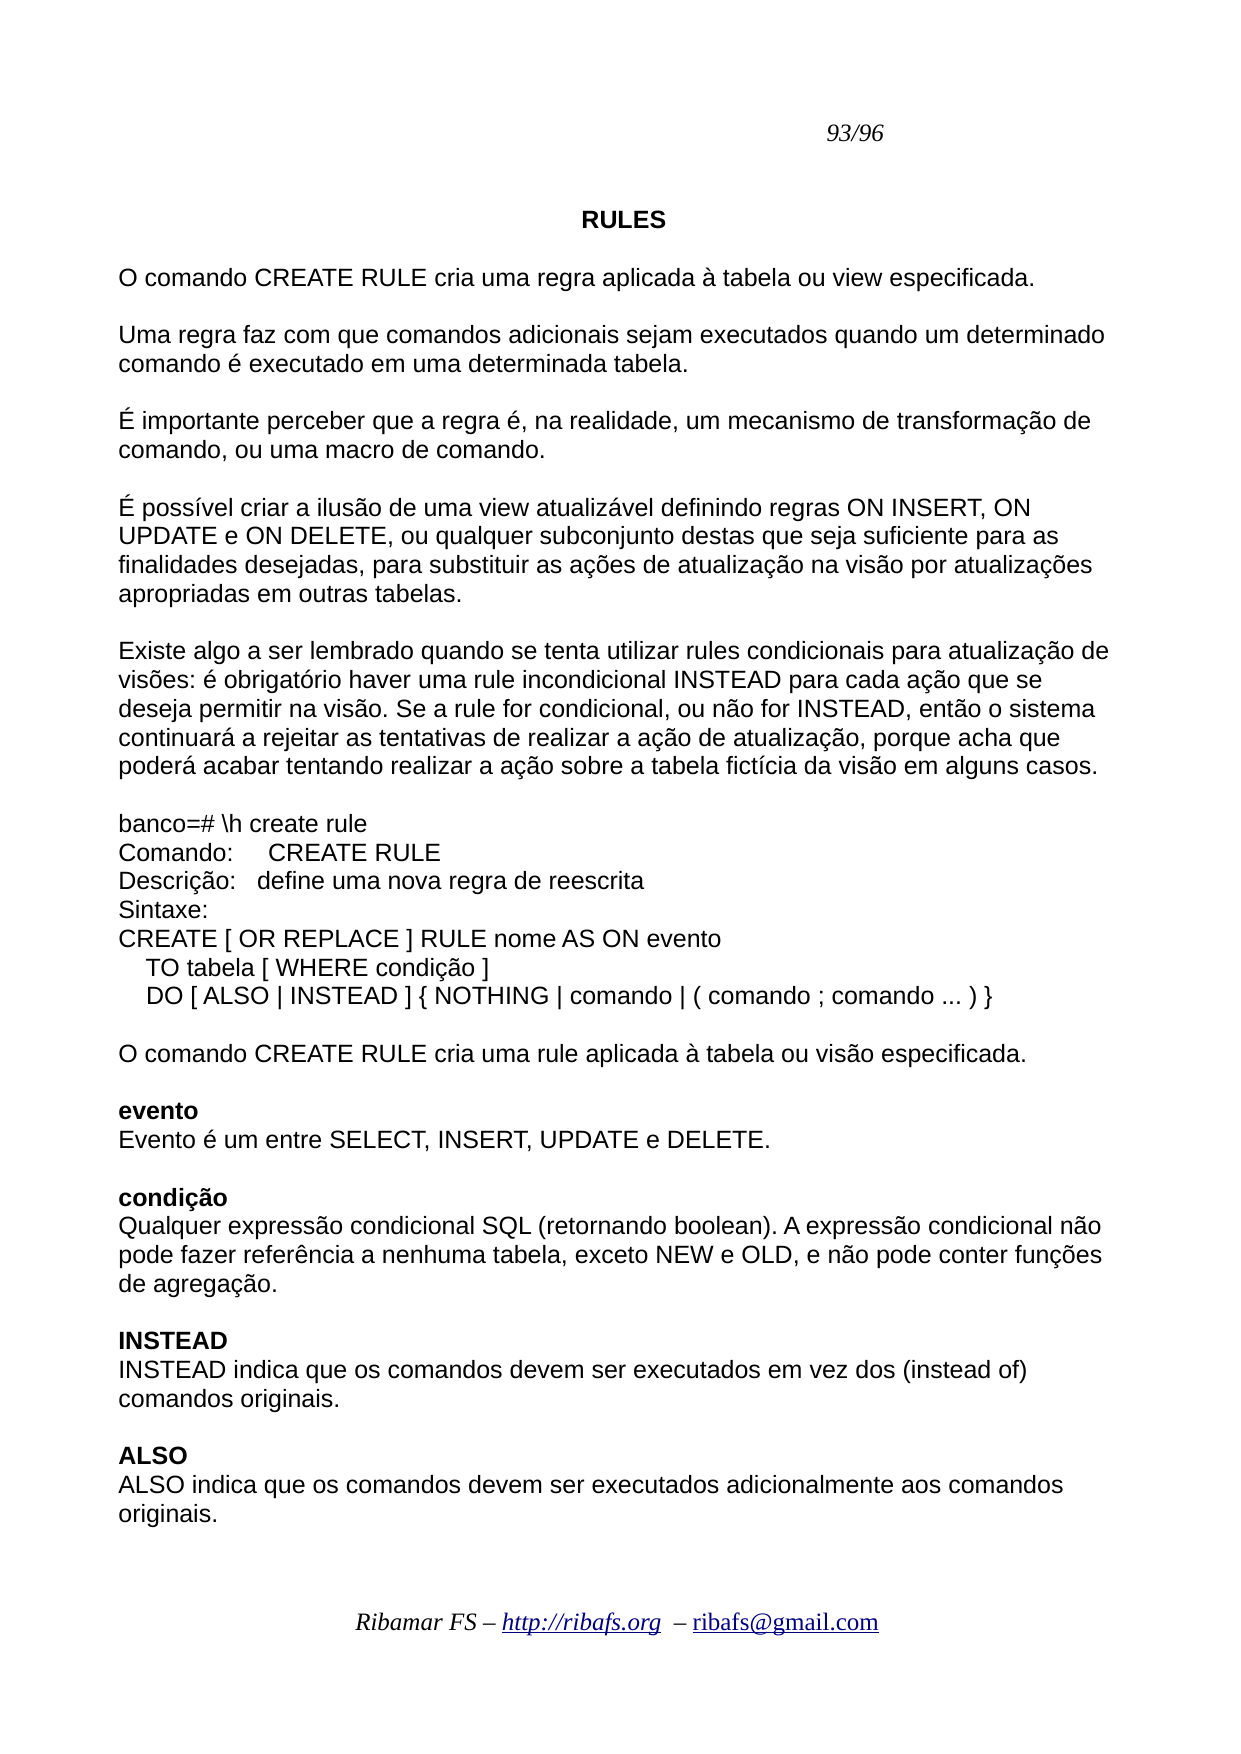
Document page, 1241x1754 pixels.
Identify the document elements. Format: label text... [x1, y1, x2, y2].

text CREATE [ OR REPLACE ] RULE nome AS ON evento [118, 924, 1122, 953]
text Descrição: define uma nova regra de reescrita [118, 866, 1122, 895]
text ALSO indica que os comandos devem ser executados adicionalmente aos comandos originais. [118, 1470, 1122, 1528]
text DO [ ALSO | INSTEAD ] { NOTHING | comando | ( comando ; comando ... ) } [118, 981, 1122, 1010]
text Evento é um entre SELECT, INSERT, UPDATE e DELETE. [118, 1125, 1122, 1154]
text condição [118, 1183, 1122, 1211]
text Existe algo a ser lembrado quando se tenta utilizar rules condicionais para atualização de visões: é obrigatório haver uma rule incondicional INSTEAD para cada ação que se deseja permitir na visão. Se a rule for condicional, ou não for INSTEAD, então o sistema continuará a rejeitar as tentativas de realizar a ação de atualização, porque acha que poderá acabar tentando realizar a ação sobre a tabela fictícia da visão em alguns casos. [118, 636, 1122, 780]
text Comando: CREATE RULE [118, 838, 1122, 866]
text INSTEAD [118, 1326, 1122, 1355]
text O comando CREATE RULE cria uma regra aplicada à tabela ou view especificada. [118, 263, 1122, 291]
text Qualquer expressão condicional SQL (retornando boolean). A expressão condicional não pode fazer referência a nenhuma tabela, exceto NEW e OLD, e não pode conter funções de agregação. [118, 1211, 1122, 1298]
text RULES [118, 205, 1122, 234]
text Uma regra faz com que comandos adicionais sejam executados quando um determinado comando é executado em uma determinada tabela. [118, 320, 1122, 378]
text evento [118, 1096, 1122, 1125]
text É importante perceber que a regra é, na realidade, um mecanismo de transformação de comando, ou uma macro de comando. [118, 406, 1122, 464]
text Sintaxe: [118, 895, 1122, 924]
text ALSO [118, 1441, 1122, 1470]
text É possível criar a ilusão de uma view atualizável definindo regras ON INSERT, ON UPDATE e ON DELETE, ou qualquer subconjunto destas que seja suficiente para as finalidades desejadas, para substituir as ações de atualização na visão por atualizações apropriadas em outras tabelas. [118, 493, 1122, 608]
text TO tabela [ WHERE condição ] [118, 953, 1122, 981]
text O comando CREATE RULE cria uma rule aplicada à tabela ou visão especificada. [118, 1039, 1122, 1068]
text banco=# \h create rule [118, 809, 1122, 838]
text INSTEAD indica que os comandos devem ser executados em vez dos (instead of) comandos originais. [118, 1355, 1122, 1413]
